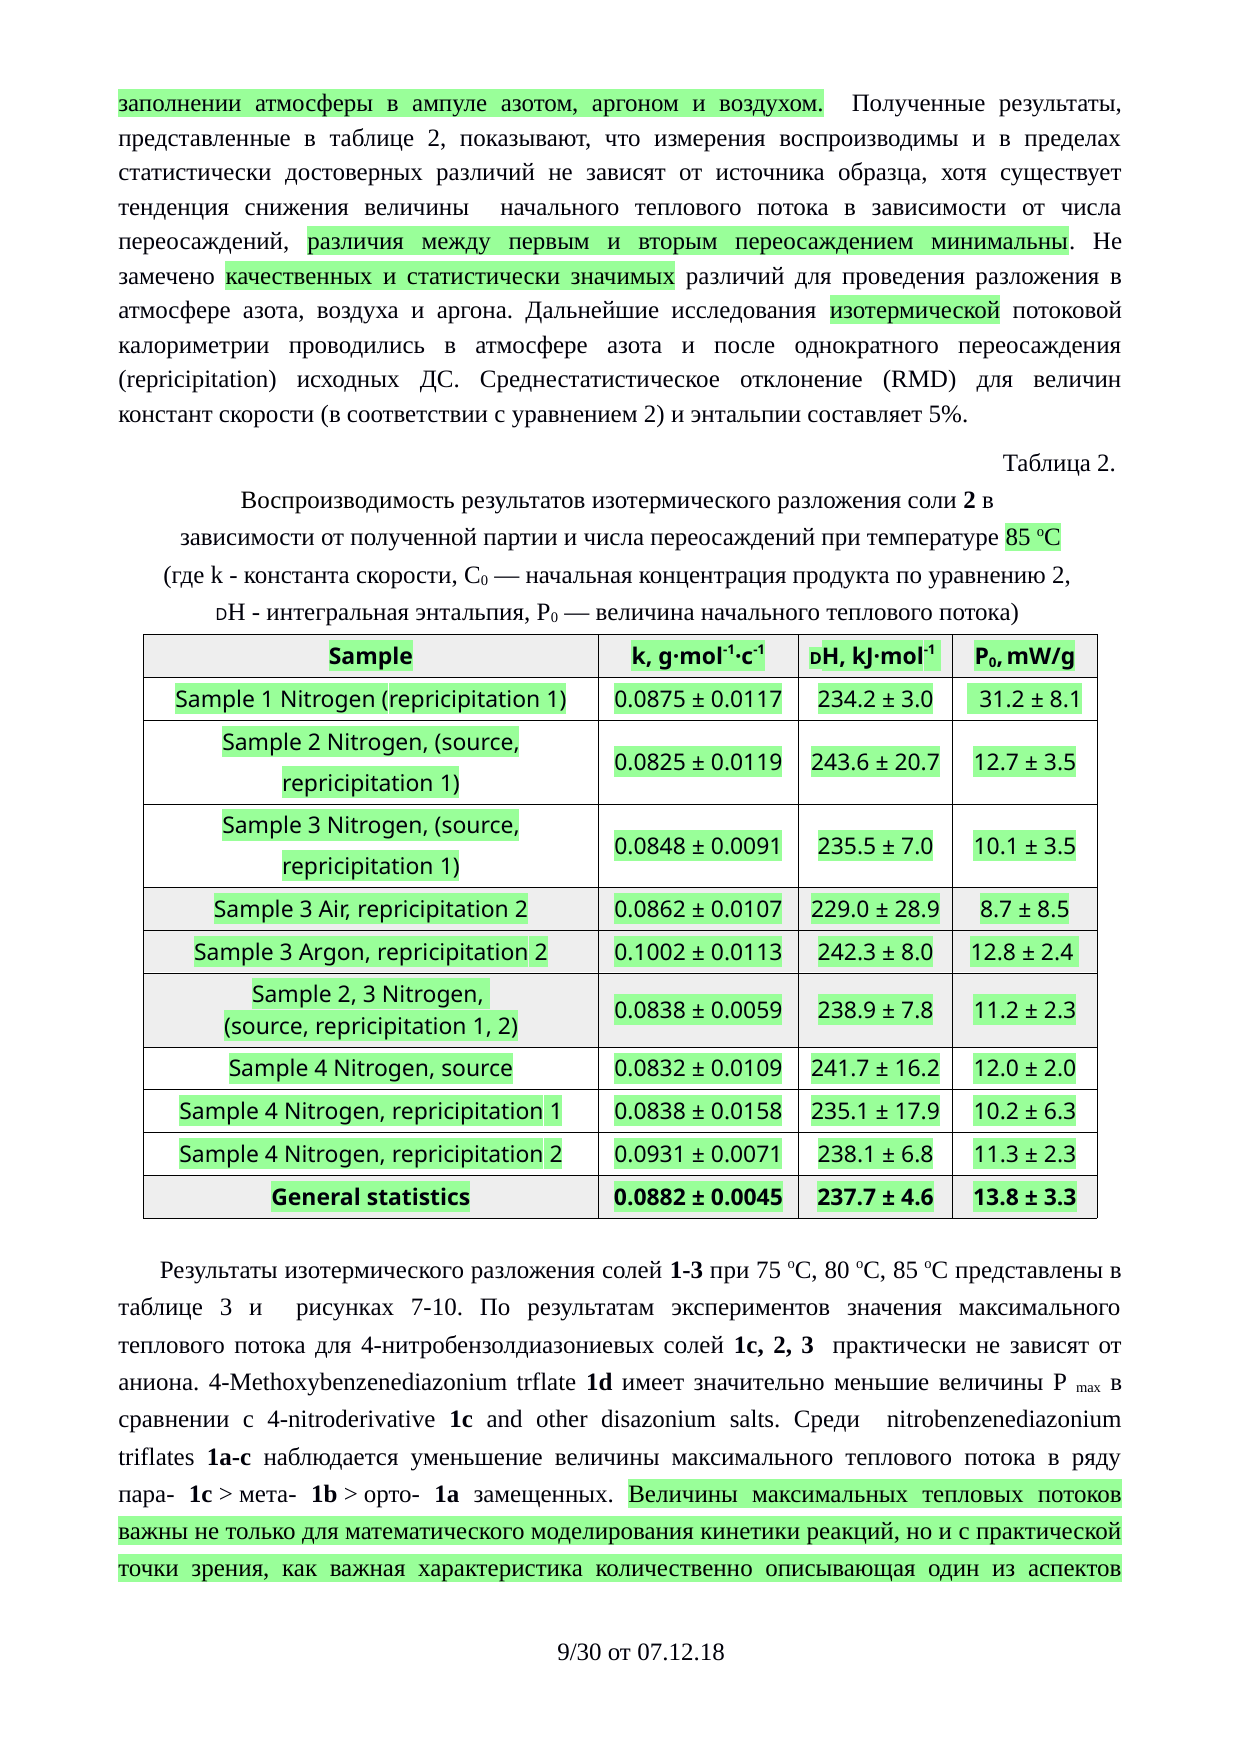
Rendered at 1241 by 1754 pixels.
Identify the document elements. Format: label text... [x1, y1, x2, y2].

table_cell 12.8 ± 2.4 [953, 931, 1097, 972]
table_header P0, mW/g [953, 635, 1097, 677]
table_cell Sample 4 Nitrogen, source [144, 1048, 598, 1089]
table_cell 243.6 ± 20.7 [799, 721, 952, 803]
table_cell 11.2 ± 2.3 [953, 974, 1097, 1047]
table_cell 238.1 ± 6.8 [799, 1133, 952, 1175]
table_cell 0.0832 ± 0.0109 [599, 1048, 798, 1089]
table_cell 0.0825 ± 0.0119 [599, 721, 798, 803]
table_cell 10.1 ± 3.5 [953, 805, 1097, 887]
text DH - интегральная энтальпия, P0 — величина начального теплового потока) [118, 597, 1122, 626]
table_cell Sample 3 Argon, repricipitation 2 [144, 931, 598, 972]
table_cell Sample 4 Nitrogen, repricipitation 2 [144, 1133, 598, 1175]
table_cell 237.7 ± 4.6 [799, 1176, 952, 1218]
table_cell Sample 1 Nitrogen (repricipitation 1) [144, 678, 598, 720]
table_cell 242.3 ± 8.0 [799, 931, 952, 972]
table_cell Sample 3 Nitrogen, (source, repricipitation 1) [144, 805, 598, 887]
table_cell 0.1002 ± 0.0113 [599, 931, 798, 972]
text Таблица 2. [118, 448, 1122, 477]
table_cell Sample 2, 3 Nitrogen, (source, repricipitation 1, 2) [144, 974, 598, 1047]
table_cell 0.0882 ± 0.0045 [599, 1176, 798, 1218]
table_cell 235.5 ± 7.0 [799, 805, 952, 887]
table_cell 0.0838 ± 0.0158 [599, 1090, 798, 1132]
table_cell 234.2 ± 3.0 [799, 678, 952, 720]
table_cell Sample 3 Air, repricipitation 2 [144, 888, 598, 930]
table_cell 229.0 ± 28.9 [799, 888, 952, 930]
table_cell 0.0848 ± 0.0091 [599, 805, 798, 887]
table_cell 0.0875 ± 0.0117 [599, 678, 798, 720]
table_cell 11.3 ± 2.3 [953, 1133, 1097, 1175]
table_header DH, kJ·mol-1 [799, 635, 952, 677]
table_cell 8.7 ± 8.5 [953, 888, 1097, 930]
table_cell 241.7 ± 16.2 [799, 1048, 952, 1089]
text заполнении атмосферы в ампуле азотом, аргоном и воздухом. Полученные результаты, представленные в таблице 2, показывают, что измерения воспроизводимы и в пределах статистически достоверных различий не зависят от источника образца, хотя существует тенденция снижения величины начального теплового потока в зависимости от числа переосаждений, различия между первым и вторым переосаждением минимальны. Не замечено качественных и статистически значимых различий для проведения разложения в атмосфере азота, воздуха и аргона. Дальнейшие исследования изотермической потоковой калориметрии проводились в атмосфере азота и после однократного переосаждения (repricipitation) исходных ДС. Среднестатистическое отклонение (RMD) для величин констант скорости (в соответствии с уравнением 2) и энтальпии составляет 5%. [118, 88, 1122, 428]
table_cell 12.0 ± 2.0 [953, 1048, 1097, 1089]
table_cell 0.0862 ± 0.0107 [599, 888, 798, 930]
table_cell 235.1 ± 17.9 [799, 1090, 952, 1132]
table_cell 31.2 ± 8.1 [953, 678, 1097, 720]
table_header k, g·mol-1·с-1 [599, 635, 798, 677]
table_cell 10.2 ± 6.3 [953, 1090, 1097, 1132]
table_cell Sample 4 Nitrogen, repricipitation 1 [144, 1090, 598, 1132]
text Воспроизводимость результатов изотермического разложения соли 2 в [118, 485, 1122, 514]
text (где k - константа скорости, С0 — начальная концентрация продукта по уравнению 2, [118, 560, 1122, 588]
table_cell 0.0931 ± 0.0071 [599, 1133, 798, 1175]
table_cell 0.0838 ± 0.0059 [599, 974, 798, 1047]
table_cell 13.8 ± 3.3 [953, 1176, 1097, 1218]
table_cell Sample 2 Nitrogen, (source, repricipitation 1) [144, 721, 598, 803]
text зависимости от полученной партии и числа переосаждений при температуре 85 oС [118, 522, 1122, 551]
text Результаты изотермического разложения солей 1-3 при 75 оС, 80 оС, 85 оС представлены в таблице 3 и рисунках 7-10. По результатам экспериментов значения максимального теплового потока для 4-нитробензолдиазониевых солей 1c, 2, 3 практически не зависят от аниона. 4-Methoxybenzenediazonium trflate 1d имеет значительно меньшие величины P max в сравнении с 4-nitroderivative 1c and other disazonium salts. Среди nitrobenzenediazonium triflates 1a-c наблюдается уменьшение величины максимального теплового потока в ряду пара- 1c > мета- 1b > орто- 1a замещенных. Величины максимальных тепловых потоков важны не только для математического моделирования кинетики реакций, но и с практической точки зрения, как важная характеристика количественно описывающая один из аспектов [118, 1255, 1122, 1582]
table_cell 12.7 ± 3.5 [953, 721, 1097, 803]
table_cell General statistics [144, 1176, 598, 1218]
table_cell 238.9 ± 7.8 [799, 974, 952, 1047]
table_header Sample [144, 635, 598, 677]
